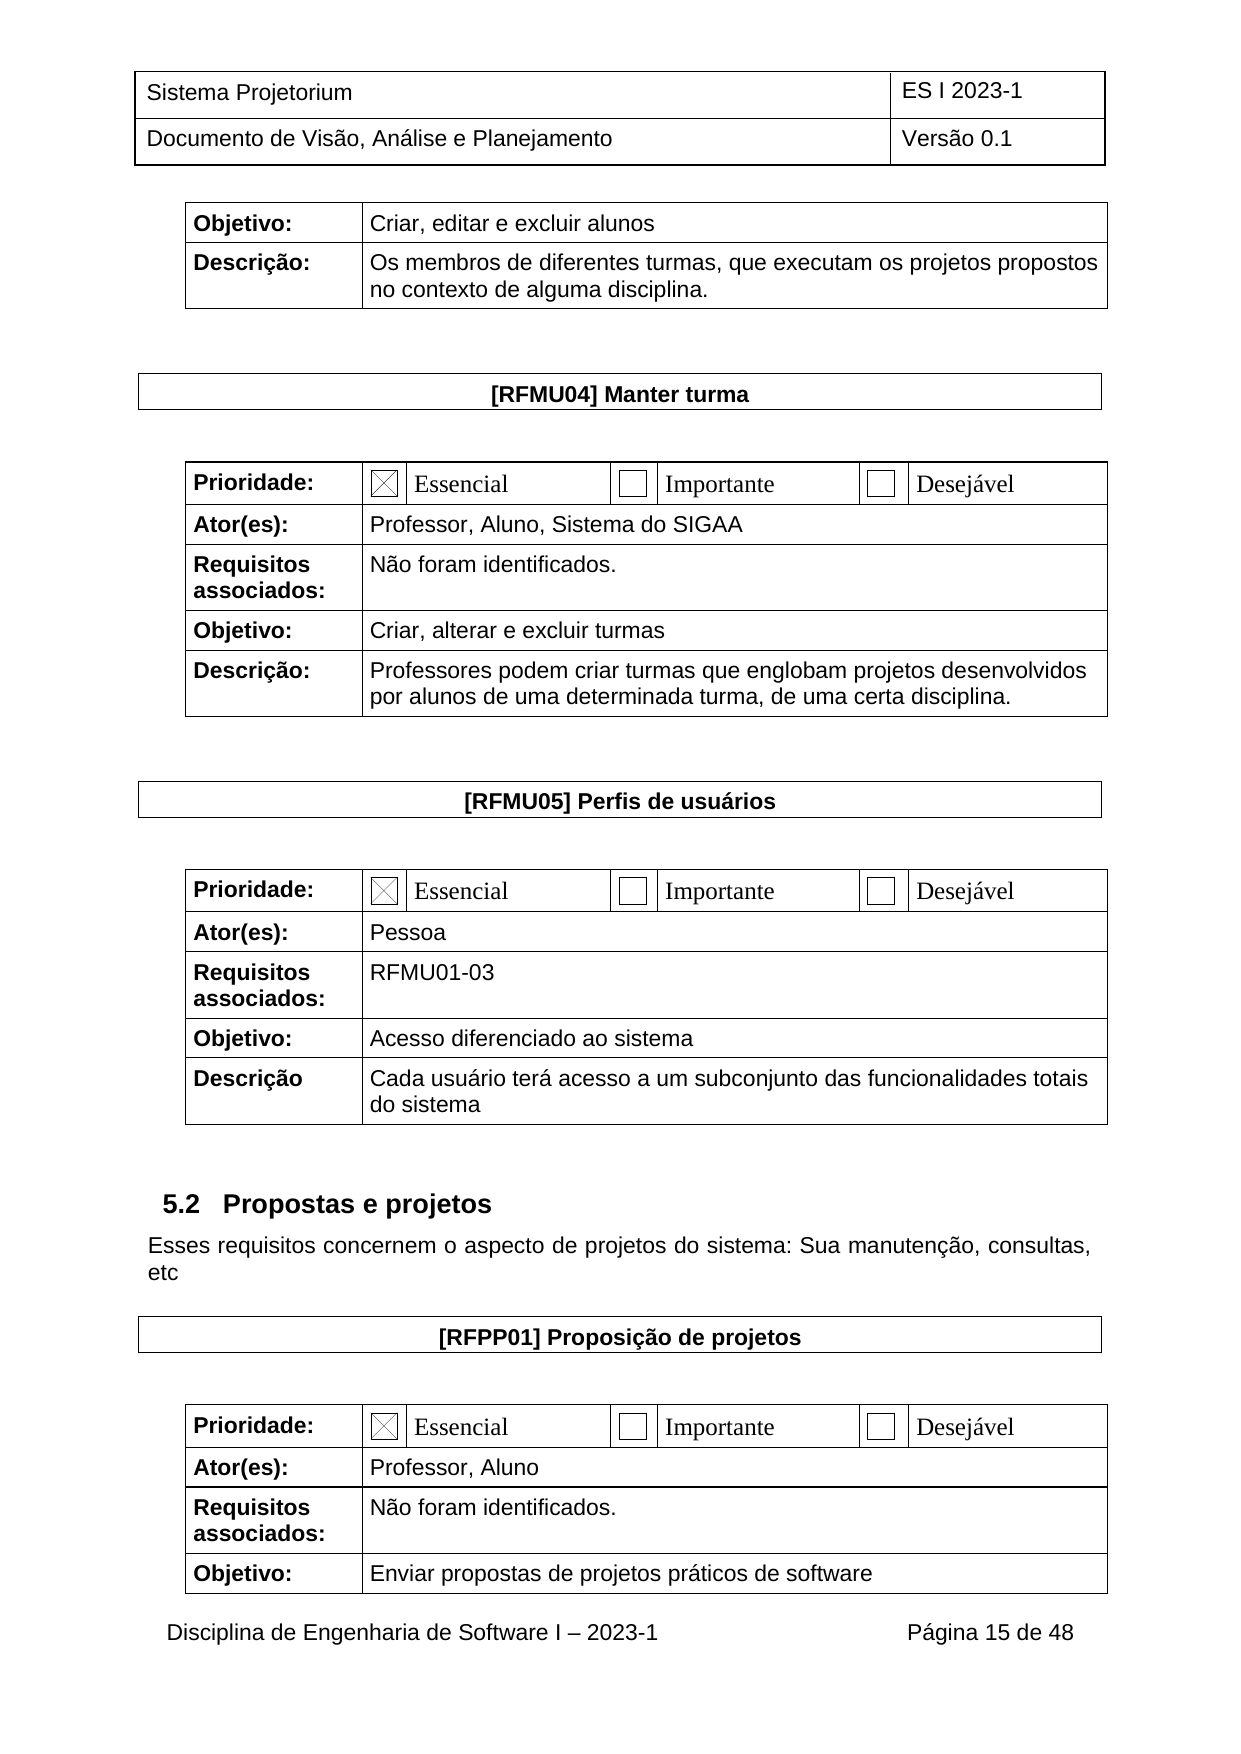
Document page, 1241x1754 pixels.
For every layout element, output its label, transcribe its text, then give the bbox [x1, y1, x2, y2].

table_cell Criar, alterar e excluir turmas [363, 611, 1107, 650]
table_header Importante [658, 1405, 859, 1447]
table_cell Criar, editar e excluir alunos [363, 203, 1107, 242]
table_header Importante [658, 870, 859, 911]
table_cell Pessoa [363, 912, 1107, 951]
table_cell Os membros de diferentes turmas, que executam os projetos propostos no contexto de alguma disciplina. [363, 243, 1107, 308]
table_cell Professor, Aluno [363, 1448, 1107, 1486]
table_cell RFMU01-03 [363, 952, 1107, 1017]
table_header [611, 463, 657, 504]
table_header Essencial [407, 463, 610, 504]
table_header [611, 1405, 657, 1447]
table_cell Acesso diferenciado ao sistema [363, 1019, 1107, 1057]
table_header Importante [658, 463, 859, 504]
table_cell Requisitos associados: [186, 545, 362, 610]
table_header [860, 463, 908, 504]
table_header [860, 1405, 908, 1447]
table_cell Objetivo: [186, 1554, 362, 1593]
table_cell Requisitos associados: [186, 952, 362, 1017]
subtitle Propostas e projetos [162, 1188, 1092, 1220]
table_cell Objetivo: [186, 1019, 362, 1057]
table_header Prioridade: [186, 463, 362, 504]
table_header Essencial [407, 870, 610, 911]
table_cell Descrição [186, 1058, 362, 1123]
table_header Desejável [909, 463, 1107, 504]
table_header Prioridade: [186, 870, 362, 911]
table_cell Ator(es): [186, 505, 362, 543]
table_cell Requisitos associados: [186, 1488, 362, 1553]
table_cell Objetivo: [186, 611, 362, 650]
table_cell Não foram identificados. [363, 545, 1107, 610]
table_cell Objetivo: [186, 203, 362, 242]
table_cell Não foram identificados. [363, 1488, 1107, 1553]
table_header [860, 870, 908, 911]
table_header Desejável [909, 1405, 1107, 1447]
table_header [611, 870, 657, 911]
table_header Desejável [909, 870, 1107, 911]
text [RFMU05] Perfis de usuários [139, 782, 1101, 817]
table_cell Cada usuário terá acesso a um subconjunto das funcionalidades totais do sistema [363, 1058, 1107, 1123]
table_cell Professores podem criar turmas que englobam projetos desenvolvidos por alunos de uma determinada turma, de uma certa disciplina. [363, 651, 1107, 716]
table_cell Descrição: [186, 243, 362, 308]
text Esses requisitos concernem o aspecto de projetos do sistema: Sua manutenção, consultas, etc [148, 1232, 1092, 1285]
text [RFMU04] Manter turma [139, 374, 1101, 409]
table_header Prioridade: [186, 1405, 362, 1447]
table_header [363, 1405, 406, 1447]
table_cell Ator(es): [186, 912, 362, 951]
table_cell Ator(es): [186, 1448, 362, 1486]
table_header [363, 870, 406, 911]
text [RFPP01] Proposição de projetos [139, 1317, 1101, 1352]
table_cell Descrição: [186, 651, 362, 716]
table_cell Enviar propostas de projetos práticos de software [363, 1554, 1107, 1593]
table_header [363, 463, 406, 504]
table_cell Professor, Aluno, Sistema do SIGAA [363, 505, 1107, 543]
table_header Essencial [407, 1405, 610, 1447]
